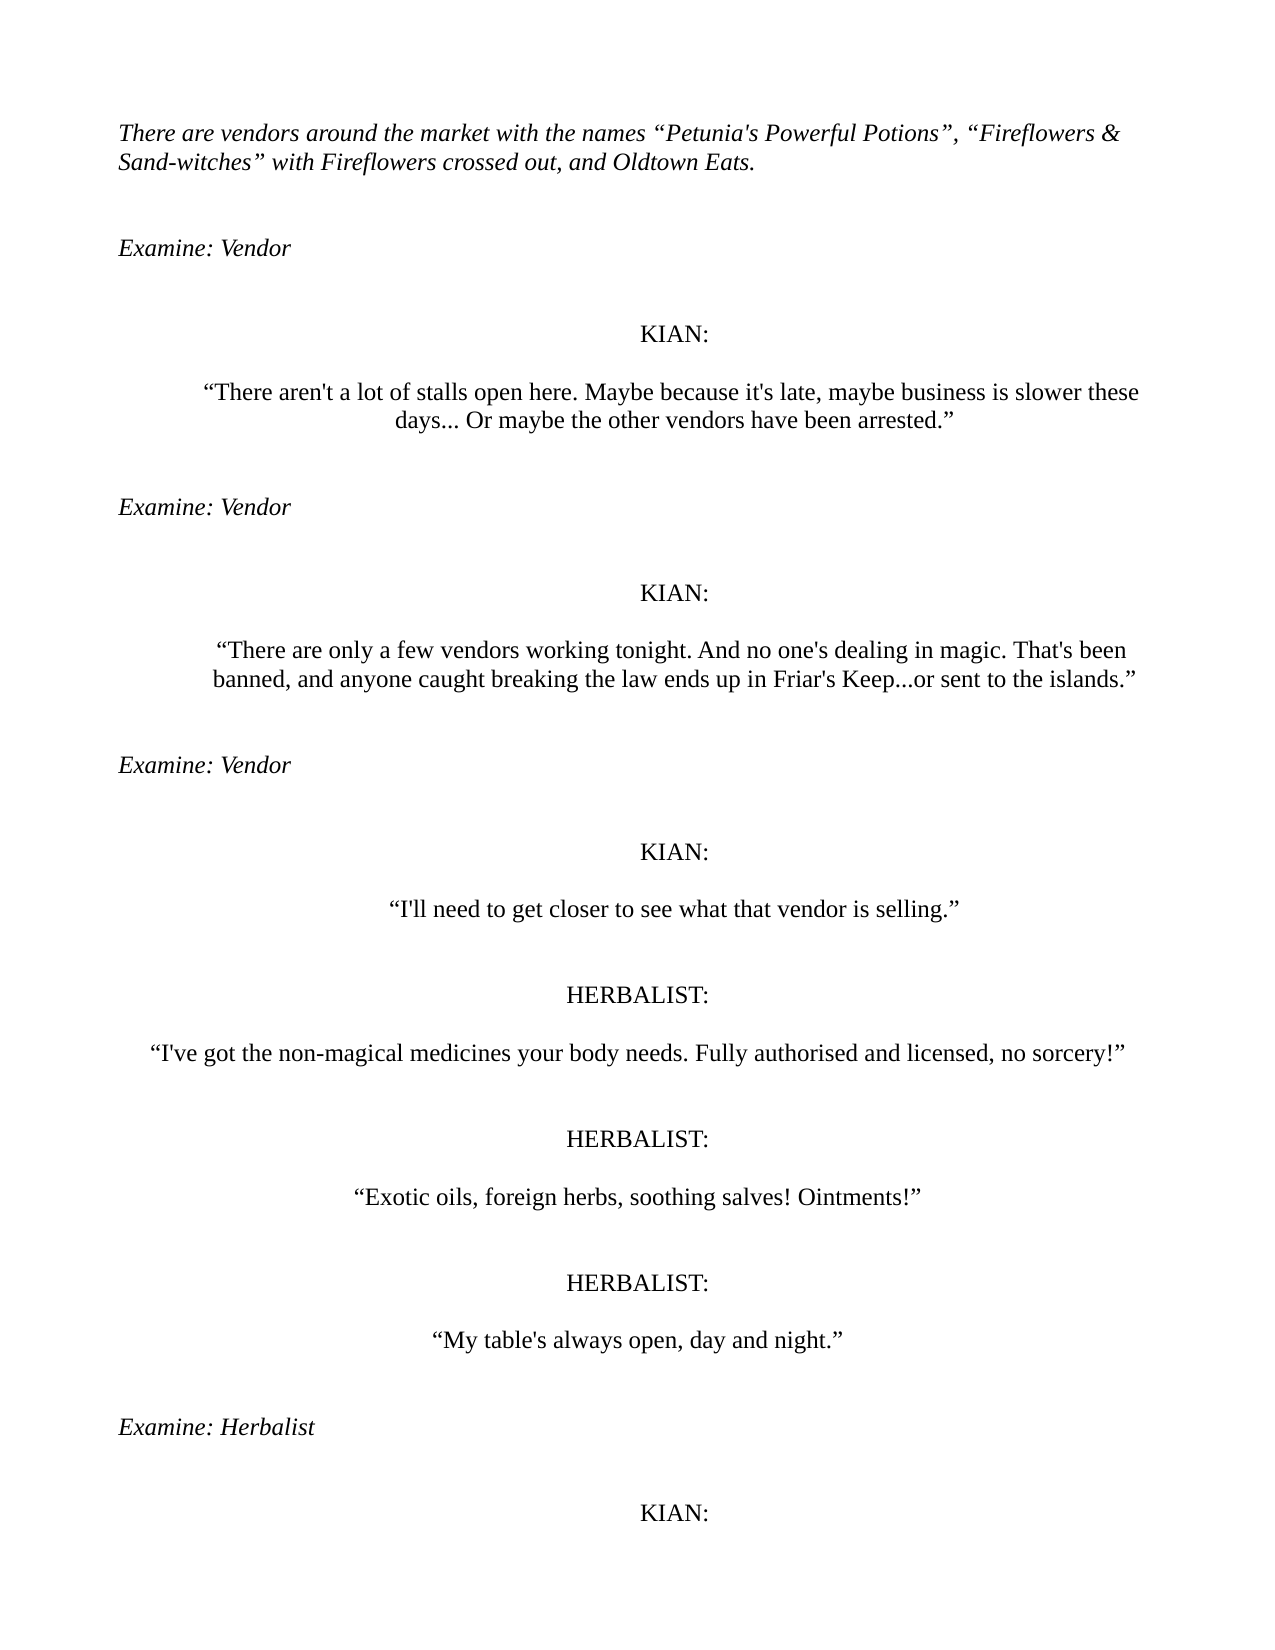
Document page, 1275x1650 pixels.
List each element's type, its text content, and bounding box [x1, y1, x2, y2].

text “I'll need to get closer to see what that vendor is selling.” [118, 894, 1157, 923]
text “Exotic oils, foreign herbs, soothing salves! Ointments!” [118, 1182, 1157, 1211]
text HERBALIST: [118, 1268, 1157, 1297]
text KIAN: [118, 578, 1157, 607]
text “There are only a few vendors working tonight. And no one's dealing in magic. That's been banned, and anyone caught breaking the law ends up in Friar's Keep...or sent to the islands.” [118, 636, 1157, 693]
text “I've got the non-magical medicines your body needs. Fully authorised and licensed, no sorcery!” [118, 1038, 1157, 1067]
text HERBALIST: [118, 1124, 1157, 1153]
text Examine: Vendor [118, 751, 1157, 779]
text KIAN: [118, 319, 1157, 348]
text Examine: Herbalist [118, 1412, 1157, 1441]
text KIAN: [118, 1498, 1157, 1527]
text There are vendors around the market with the names “Petunia's Powerful Potions”, “Fireflowers & Sand-witches” with Fireflowers crossed out, and Oldtown Eats. [118, 118, 1157, 176]
text “My table's always open, day and night.” [118, 1297, 1157, 1354]
text Examine: Vendor [118, 492, 1157, 521]
text “There aren't a lot of stalls open here. Maybe because it's late, maybe business is slower these days... Or maybe the other vendors have been arrested.” [118, 377, 1157, 434]
text HERBALIST: [118, 981, 1157, 1009]
text Examine: Vendor [118, 233, 1157, 262]
text KIAN: [118, 837, 1157, 866]
